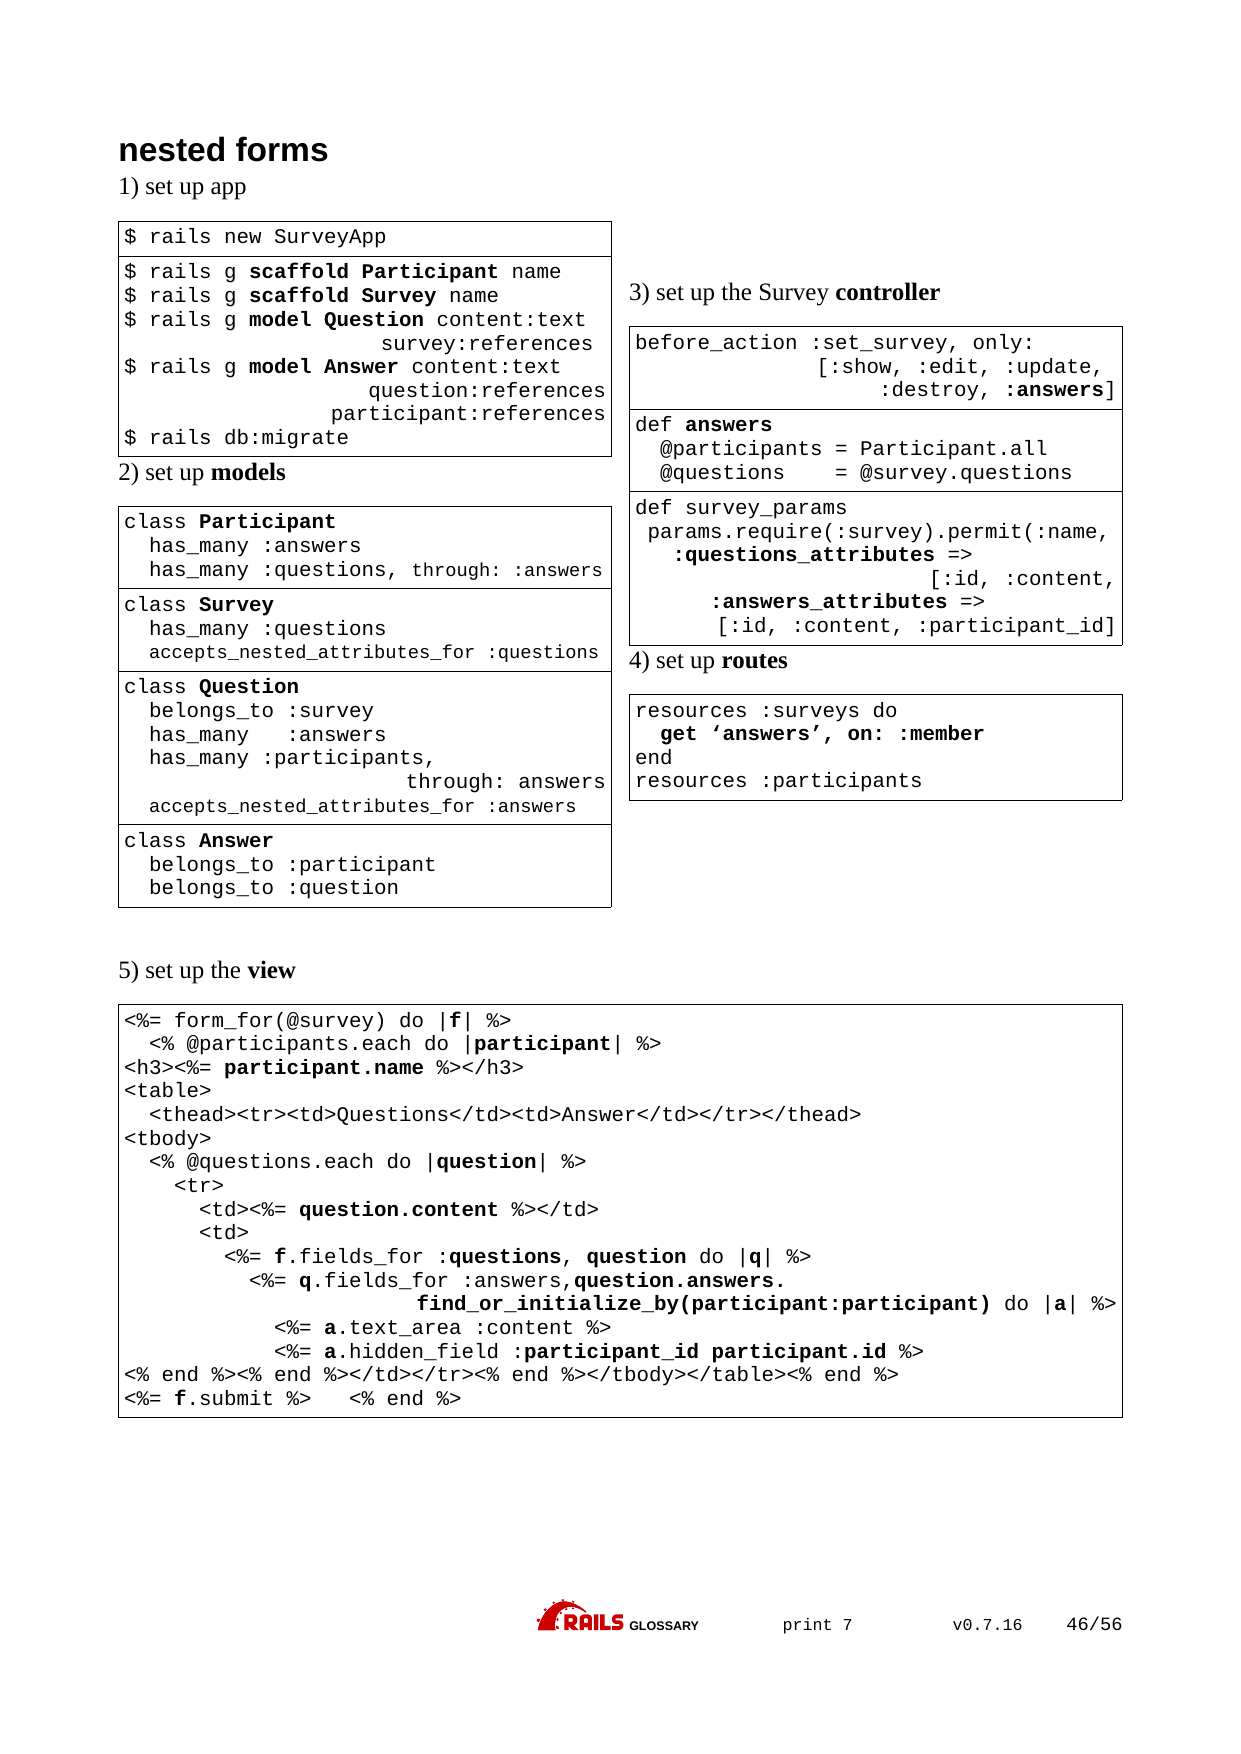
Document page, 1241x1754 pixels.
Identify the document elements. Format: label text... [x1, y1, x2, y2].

table_cell def survey_params params.require(:survey).permit(:name, :questions_attributes => [:id, :content, :answers_attributes => [:id, :content, :participant_id] [630, 492, 1122, 644]
table_header before_action :set_survey, only: [:show, :edit, :update, :destroy, :answers] [630, 327, 1122, 409]
text 5) set up the view [118, 955, 1122, 983]
text 3) set up the Survey controller [629, 277, 1122, 306]
subtitle nested forms [118, 130, 611, 168]
table_cell $ rails g scaffold Participant name $ rails g scaffold Survey name $ rails g model Question content:text survey:references $ rails g model Answer content:text question:references participant:references $ rails db:migrate [119, 257, 611, 456]
table_header $ rails new SurveyApp [119, 222, 611, 256]
table_header class Participant has_many :answers has_many :questions, through: :answers [119, 507, 611, 588]
table_header resources :surveys do get ‘answers’, on: :member end resources :participants [630, 695, 1122, 800]
text 4) set up routes [629, 646, 1122, 673]
table_cell class Question belongs_to :survey has_many :answers has_many :participants, through: answers accepts_nested_attributes_for :answers [119, 672, 611, 824]
table_header <%= form_for(@survey) do |f| %> <% @participants.each do |participant| %> <h3><%= participant.name %></h3> <table> <thead><tr><td>Questions</td><td>Answer</td></tr></thead> <tbody> <% @questions.each do |question| %> <tr> <td><%= question.content %></td> <td> <%= f.fields_for :questions, question do |q| %> <%= q.fields_for :answers,question.answers. find_or_initialize_by(participant:participant) do |a| %> <%= a.text_area :content %> <%= a.hidden_field :participant_id participant.id %> <% end %><% end %></td></tr><% end %></tbody></table><% end %> <%= f.submit %> <% end %> [119, 1005, 1122, 1417]
table_cell class Answer belongs_to :participant belongs_to :question [119, 825, 611, 907]
text 2) set up models [118, 457, 611, 485]
table_cell def answers @participants = Participant.all @questions = @survey.questions [630, 410, 1122, 491]
table_cell class Survey has_many :questions accepts_nested_attributes_for :questions [119, 589, 611, 671]
text 1) set up app [118, 171, 611, 200]
